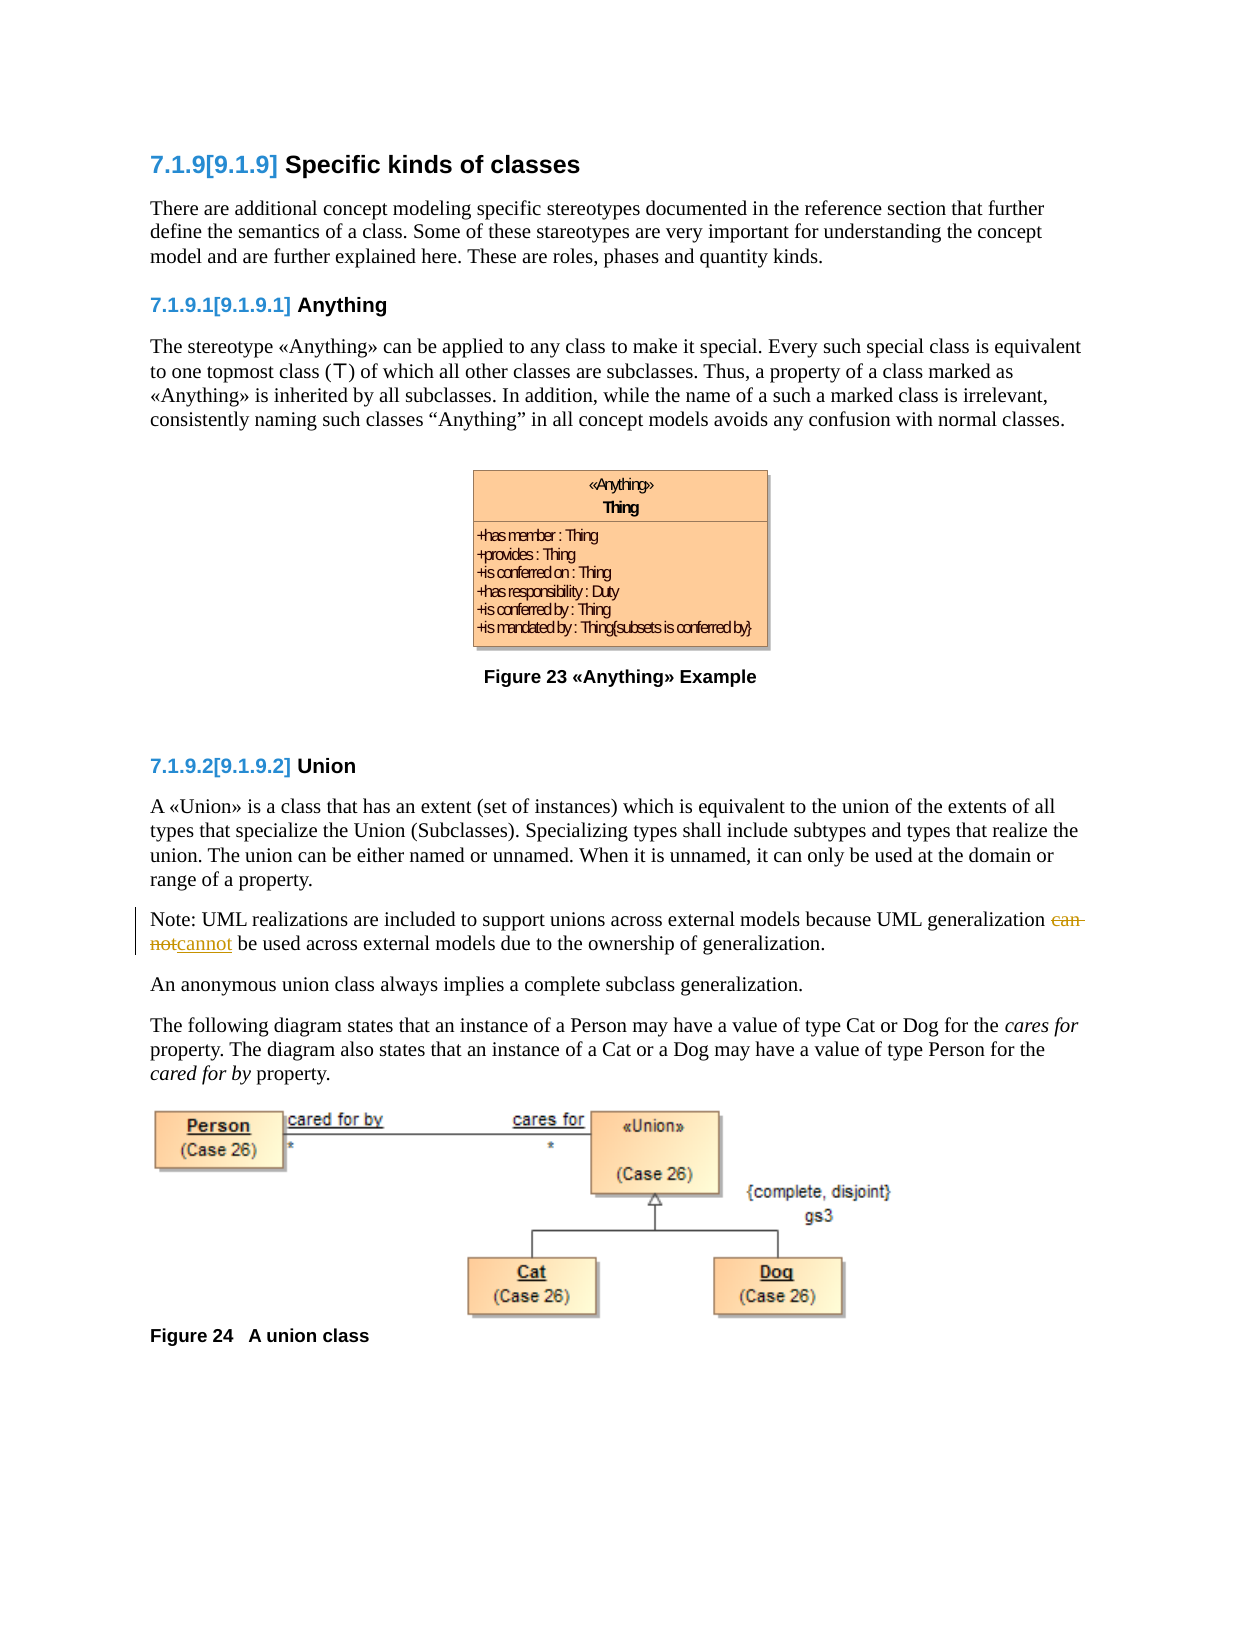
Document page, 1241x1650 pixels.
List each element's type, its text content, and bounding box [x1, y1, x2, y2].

text Figure 23 «Anything» Example [150, 666, 1090, 687]
text An anonymous union class always implies a complete subclass generalization. [150, 972, 1090, 996]
text Figure 24 A union class [150, 1324, 1090, 1346]
text There are additional concept modeling specific stereotypes documented in the reference section that further define the semantics of a class. Some of these stareotypes are very important for understanding the concept model and are further explained here. These are roles, phases and quantity kinds. [150, 195, 1090, 268]
text Note: UML realizations are included to support unions across external models because UML generalization cannot be used across external models due to the ownership of generalization. [150, 907, 1090, 955]
subtitle Specific kinds of classes [150, 150, 1090, 179]
subtitle Anything [150, 293, 1090, 317]
text The following diagram states that an instance of a Person may have a value of type Cat or Dog for the cares for property. The diagram also states that an instance of a Cat or a Dog may have a value of type Person for the cared for by property. [150, 1013, 1090, 1085]
text The stereotype «Anything» can be applied to any class to make it special. Every such special class is equivalent to one topmost class (⊤) of which all other classes are subclasses. Thus, a property of a class marked as «Anything» is inherited by all subclasses. In addition, while the name of a such a marked class is irrelevant, consistently naming such classes “Anything” in all concept models avoids any confusion with normal classes. [150, 334, 1090, 431]
picture [150, 1109, 894, 1320]
text A «Union» is a class that has an extent (set of instances) which is equivalent to the union of the extents of all types that specialize the Union (Subclasses). Specializing types shall include subtypes and types that realize the union. The union can be either named or unnamed. When it is unnamed, it can only be used at the domain or range of a property. [150, 794, 1090, 891]
subtitle Union [150, 754, 1090, 778]
